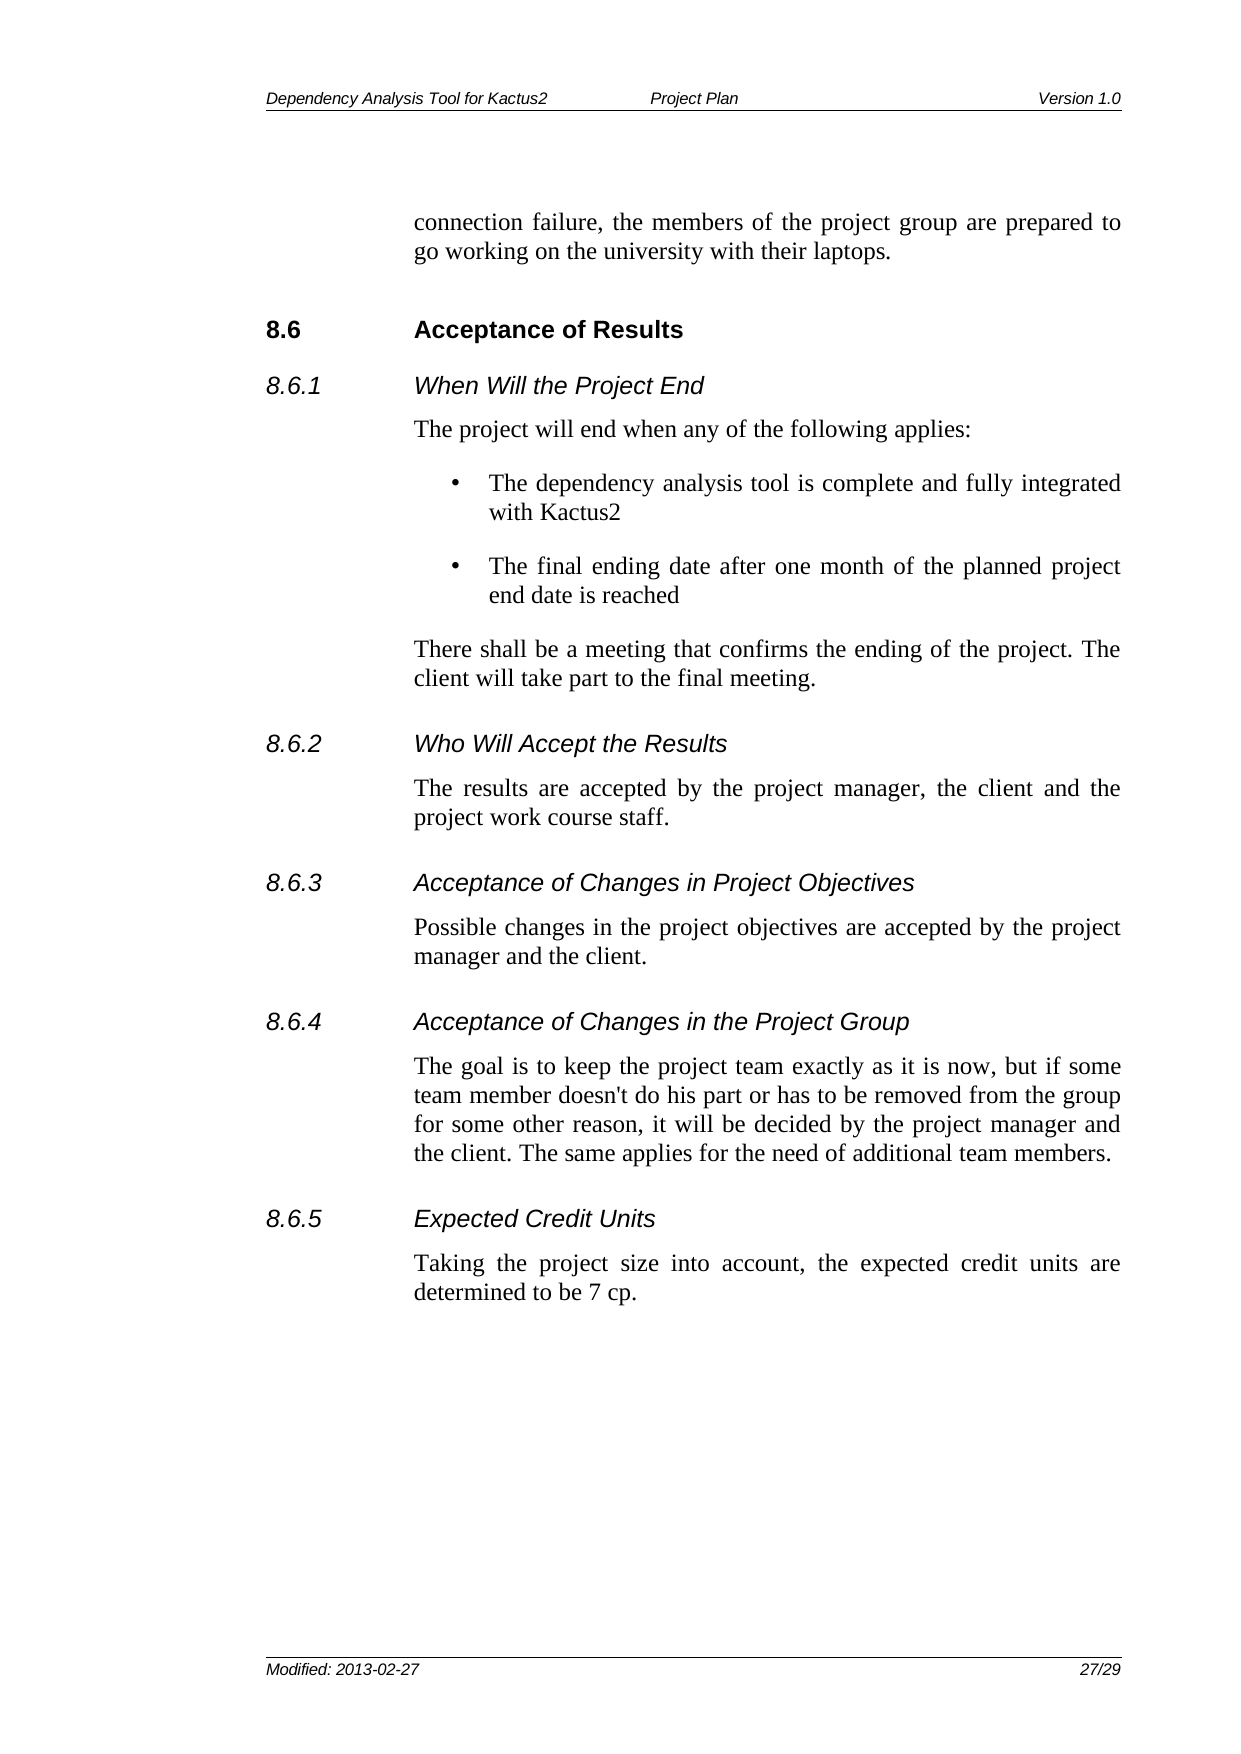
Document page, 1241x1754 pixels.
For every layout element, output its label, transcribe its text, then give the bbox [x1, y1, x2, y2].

subtitle When Will the Project End [266, 371, 1122, 400]
subtitle Expected Credit Units [266, 1204, 1122, 1233]
text The goal is to keep the project team exactly as it is now, but if some team member doesn't do his part or has to be removed from the group for some other reason, it will be decided by the project manager and the client. The same applies for the need of additional team members. [413, 1051, 1122, 1167]
text The project will end when any of the following applies: [413, 414, 1122, 443]
text Possible changes in the project objectives are accepted by the project manager and the client. [413, 912, 1122, 970]
subtitle Acceptance of Results [266, 315, 1122, 344]
text The results are accepted by the project manager, the client and the project work course staff. [413, 773, 1122, 831]
subtitle Who Will Accept the Results [266, 729, 1122, 758]
text There shall be a meeting that confirms the ending of the project. The client will take part to the final meeting. [413, 634, 1122, 692]
text connection failure, the members of the project group are prepared to go working on the university with their laptops. [413, 207, 1122, 265]
subtitle Acceptance of Changes in the Project Group [266, 1007, 1122, 1036]
text Taking the project size into account, the expected credit units are determined to be 7 cp. [413, 1248, 1122, 1306]
subtitle Acceptance of Changes in Project Objectives [266, 868, 1122, 897]
list The final ending date after one month of the planned project end date is reached [451, 551, 1122, 609]
list The dependency analysis tool is complete and fully integrated with Kactus2 [451, 468, 1122, 526]
